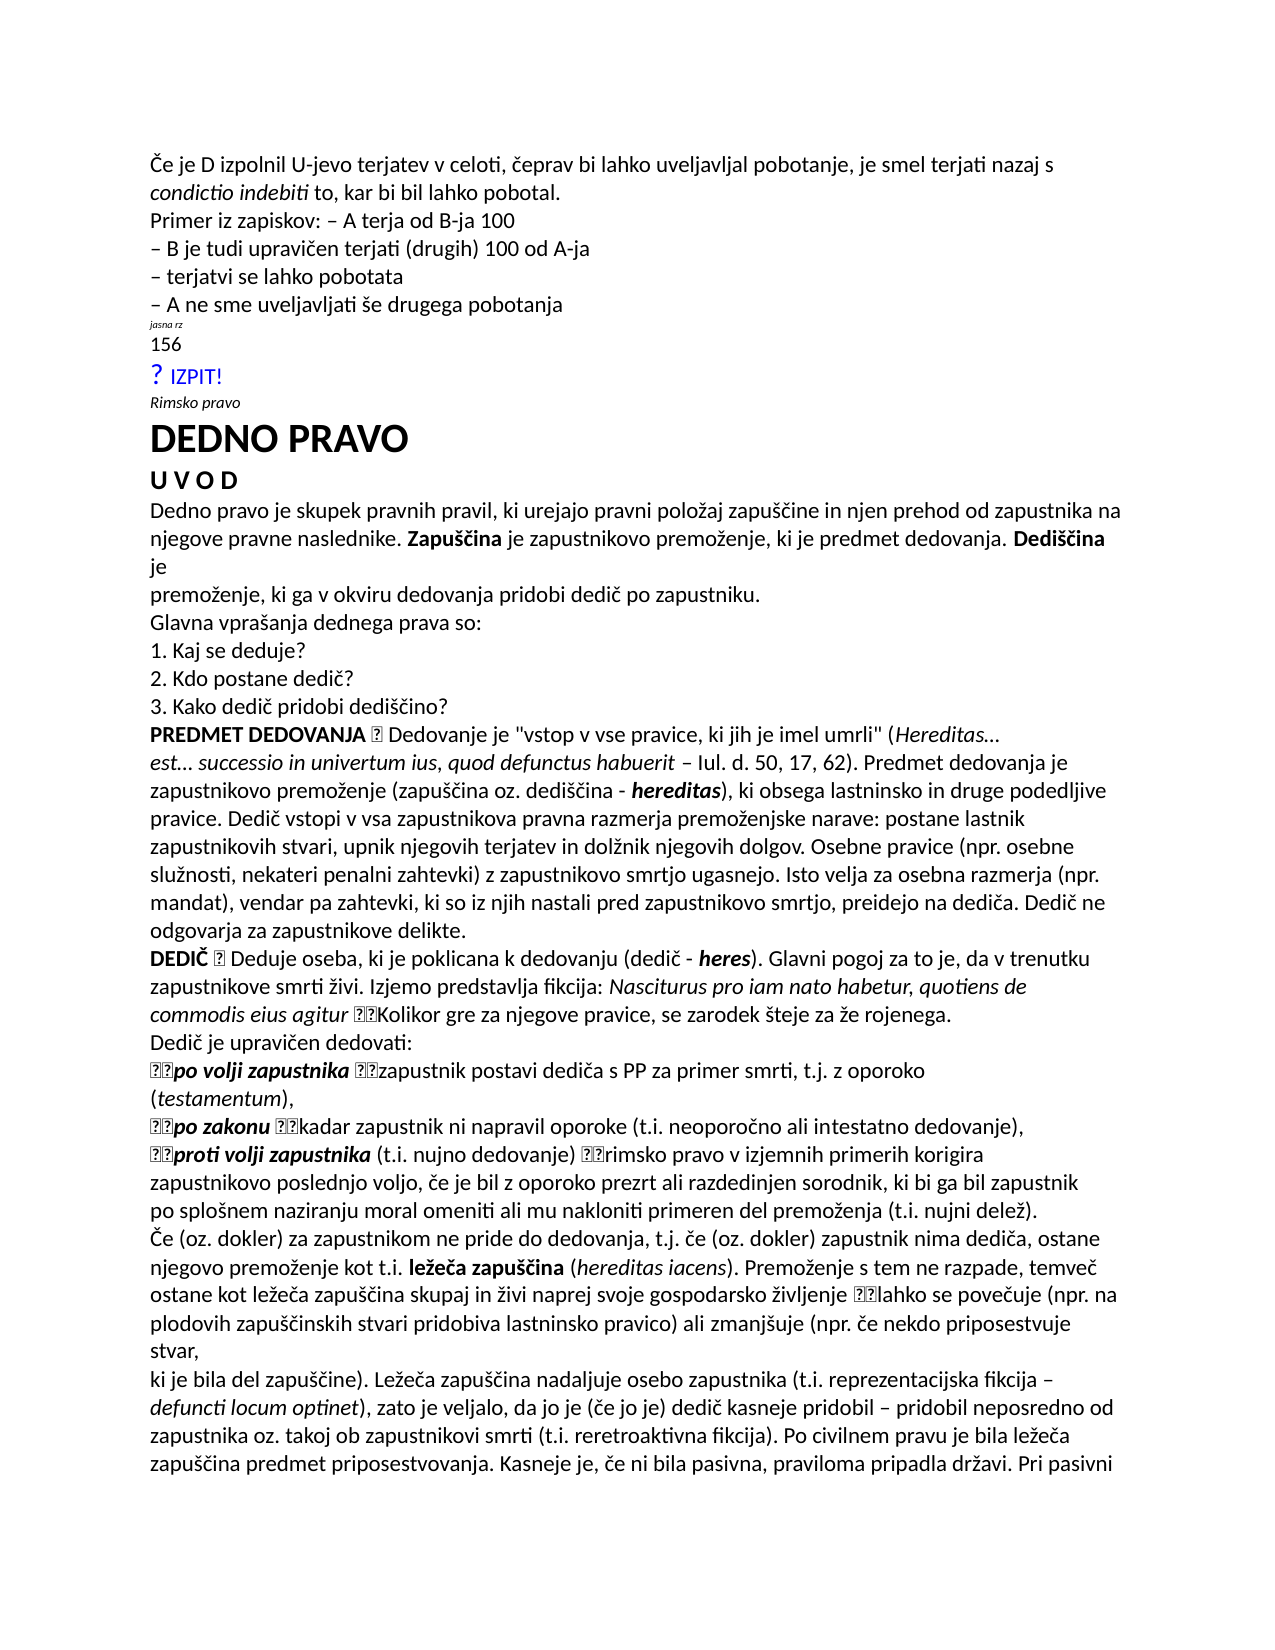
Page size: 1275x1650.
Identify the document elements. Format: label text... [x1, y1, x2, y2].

text pravice. Dedič vstopi v vsa zapustnikova pravna razmerja premoženjske narave: postane lastnik [150, 804, 1125, 832]
text zapustnikovo poslednjo voljo, če je bil z oporoko prezrt ali razdedinjen sorodnik, ki bi ga bil zapustnik [150, 1168, 1125, 1197]
text jasna rz [150, 318, 1125, 331]
text – terjatvi se lahko pobotata [150, 262, 1125, 290]
text ostane kot ležeča zapuščina skupaj in živi naprej svoje gospodarsko življenje lahko se povečuje (npr. na [150, 1281, 1125, 1309]
text zapustnikovih stvari, upnik njegovih terjatev in dolžnik njegovih dolgov. Osebne pravice (npr. osebne [150, 832, 1125, 860]
text DEDIČ  Deduje oseba, ki je poklicana k dedovanju (dedič - heres). Glavni pogoj za to je, da v trenutku [150, 944, 1125, 972]
text 1. Kaj se deduje? [150, 636, 1125, 664]
text služnosti, nekateri penalni zahtevki) z zapustnikovo smrtjo ugasnejo. Isto velja za osebna razmerja (npr. [150, 860, 1125, 888]
text ? IZPIT! [150, 356, 1125, 392]
text 156 [150, 331, 1125, 356]
text PREDMET DEDOVANJA  Dedovanje je "vstop v vse pravice, ki jih je imel umrli" (Hereditas… [150, 720, 1125, 748]
text Dedno pravo je skupek pravnih pravil, ki urejajo pravni položaj zapuščine in njen prehod od zapustnika na [150, 496, 1125, 524]
text proti volji zapustnika (t.i. nujno dedovanje) rimsko pravo v izjemnih primerih korigira [150, 1141, 1125, 1168]
text Primer iz zapiskov: – A terja od B-ja 100 [150, 206, 1125, 234]
text mandat), vendar pa zahtevki, ki so iz njih nastali pred zapustnikovo smrtjo, preidejo na dediča. Dedič ne [150, 888, 1125, 916]
text zapustnikove smrti živi. Izjemo predstavlja fikcija: Nasciturus pro iam nato habetur, quotiens de [150, 972, 1125, 1000]
text commodis eius agitur Kolikor gre za njegove pravice, se zarodek šteje za že rojenega. [150, 1000, 1125, 1028]
text njegove pravne naslednike. Zapuščina je zapustnikovo premoženje, ki je predmet dedovanja. Dediščina je [150, 524, 1125, 580]
text Glavna vprašanja dednega prava so: [150, 608, 1125, 636]
text Če je D izpolnil U-jevo terjatev v celoti, čeprav bi lahko uveljavljal pobotanje, je smel terjati nazaj s [150, 150, 1125, 178]
text po splošnem naziranju moral omeniti ali mu nakloniti primeren del premoženja (t.i. nujni delež). [150, 1197, 1125, 1224]
text njegovo premoženje kot t.i. ležeča zapuščina (hereditas iacens). Premoženje s tem ne razpade, temveč [150, 1253, 1125, 1281]
text 3. Kako dedič pridobi dediščino? [150, 692, 1125, 720]
text plodovih zapuščinskih stvari pridobiva lastninsko pravico) ali zmanjšuje (npr. če nekdo priposestvuje stvar, [150, 1309, 1125, 1365]
text premoženje, ki ga v okviru dedovanja pridobi dedič po zapustniku. [150, 580, 1125, 608]
text U V O D [150, 463, 1125, 496]
text zapustnika oz. takoj ob zapustnikovi smrti (t.i. reretroaktivna fikcija). Po civilnem pravu je bila ležeča [150, 1421, 1125, 1449]
text Dedič je upravičen dedovati: [150, 1028, 1125, 1056]
text ki je bila del zapuščine). Ležeča zapuščina nadaljuje osebo zapustnika (t.i. reprezentacijska fikcija – [150, 1365, 1125, 1393]
text zapustnikovo premoženje (zapuščina oz. dediščina - hereditas), ki obsega lastninsko in druge podedljive [150, 776, 1125, 804]
text Če (oz. dokler) za zapustnikom ne pride do dedovanja, t.j. če (oz. dokler) zapustnik nima dediča, ostane [150, 1224, 1125, 1253]
text DEDNO PRAVO [150, 412, 1125, 463]
text est… successio in univertum ius, quod defunctus habuerit – Iul. d. 50, 17, 62). Predmet dedovanja je [150, 748, 1125, 776]
text – B je tudi upravičen terjati (drugih) 100 od A-ja [150, 234, 1125, 262]
text po volji zapustnika zapustnik postavi dediča s PP za primer smrti, t.j. z oporoko [150, 1056, 1125, 1084]
text – A ne sme uveljavljati še drugega pobotanja [150, 290, 1125, 318]
text po zakonu kadar zapustnik ni napravil oporoke (t.i. neoporočno ali intestatno dedovanje), [150, 1112, 1125, 1141]
text odgovarja za zapustnikove delikte. [150, 916, 1125, 944]
text condictio indebiti to, kar bi bil lahko pobotal. [150, 178, 1125, 206]
text defuncti locum optinet), zato je veljalo, da jo je (če jo je) dedič kasneje pridobil – pridobil neposredno od [150, 1393, 1125, 1421]
text Rimsko pravo [150, 392, 1125, 412]
text (testamentum), [150, 1084, 1125, 1112]
text zapuščina predmet priposestvovanja. Kasneje je, če ni bila pasivna, praviloma pripadla državi. Pri pasivni [150, 1449, 1125, 1477]
text 2. Kdo postane dedič? [150, 664, 1125, 692]
